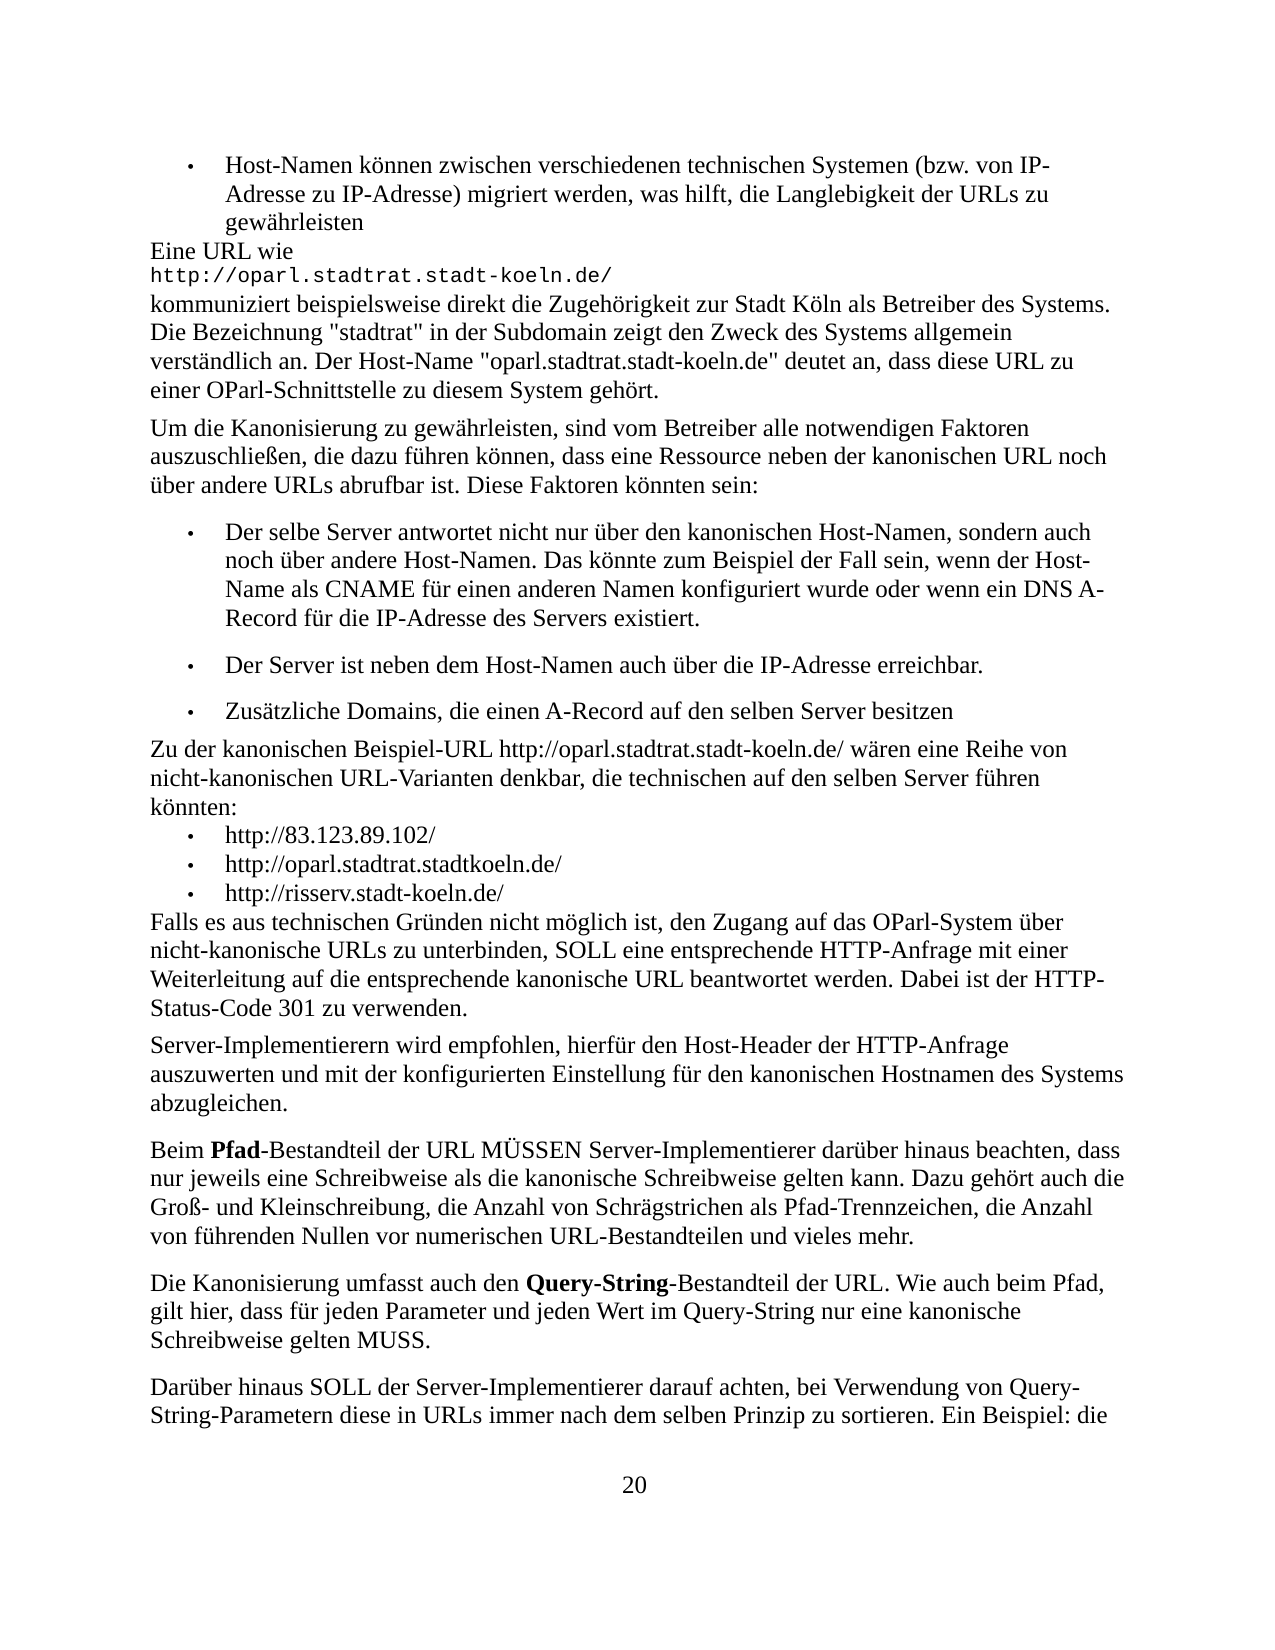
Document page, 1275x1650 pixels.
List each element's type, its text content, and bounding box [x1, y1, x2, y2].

text Eine URL wie [150, 236, 1125, 265]
text kommuniziert beispielsweise direkt die Zugehörigkeit zur Stadt Köln als Betreiber des Systems. Die Bezeichnung "stadtrat" in der Subdomain zeigt den Zweck des Systems allgemein verständlich an. Der Host-Name "oparl.stadtrat.stadt-koeln.de" deutet an, dass diese URL zu einer OParl-Schnittstelle zu diesem System gehört. [150, 289, 1125, 404]
list http://risserv.stadt-koeln.de/ [187, 878, 1125, 907]
text http://oparl.stadtrat.stadt-koeln.de/ [150, 265, 1125, 289]
list Der selbe Server antwortet nicht nur über den kanonischen Host-Namen, sondern auch noch über andere Host-Namen. Das könnte zum Beispiel der Fall sein, wenn der Host-Name als CNAME für einen anderen Namen konfiguriert wurde oder wenn ein DNS A-Record für die IP-Adresse des Servers existiert. [187, 517, 1125, 632]
list http://83.123.89.102/ [187, 820, 1125, 849]
list Der Server ist neben dem Host-Namen auch über die IP-Adresse erreichbar. [187, 650, 1125, 678]
list Zusätzliche Domains, die einen A-Record auf den selben Server besitzen [187, 696, 1125, 725]
text Server-Implementierern wird empfohlen, hierfür den Host-Header der HTTP-Anfrage auszuwerten und mit der konfigurierten Einstellung für den kanonischen Hostnamen des Systems abzugleichen. [150, 1031, 1125, 1117]
text Darüber hinaus SOLL der Server-Implementierer darauf achten, bei Verwendung von Query-String-Parametern diese in URLs immer nach dem selben Prinzip zu sortieren. Ein Beispiel: die [150, 1372, 1125, 1429]
text Zu der kanonischen Beispiel-URL http://oparl.stadtrat.stadt-koeln.de/ wären eine Reihe von nicht-kanonischen URL-Varianten denkbar, die technischen auf den selben Server führen könnten: [150, 734, 1125, 820]
list http://oparl.stadtrat.stadtkoeln.de/ [187, 849, 1125, 878]
text Um die Kanonisierung zu gewährleisten, sind vom Betreiber alle notwendigen Faktoren auszuschließen, die dazu führen können, dass eine Ressource neben der kanonischen URL noch über andere URLs abrufbar ist. Diese Faktoren könnten sein: [150, 413, 1125, 499]
text Beim Pfad-Bestandteil der URL MÜSSEN Server-Implementierer darüber hinaus beachten, dass nur jeweils eine Schreibweise als die kanonische Schreibweise gelten kann. Dazu gehört auch die Groß- und Kleinschreibung, die Anzahl von Schrägstrichen als Pfad-Trennzeichen, die Anzahl von führenden Nullen vor numerischen URL-Bestandteilen und vieles mehr. [150, 1135, 1125, 1250]
text Die Kanonisierung umfasst auch den Query-String-Bestandteil der URL. Wie auch beim Pfad, gilt hier, dass für jeden Parameter und jeden Wert im Query-String nur eine kanonische Schreibweise gelten MUSS. [150, 1268, 1125, 1354]
list Host-Namen können zwischen verschiedenen technischen Systemen (bzw. von IP-Adresse zu IP-Adresse) migriert werden, was hilft, die Langlebigkeit der URLs zu gewährleisten [187, 150, 1125, 236]
text Falls es aus technischen Gründen nicht möglich ist, den Zugang auf das OParl-System über nicht-kanonische URLs zu unterbinden, SOLL eine entsprechende HTTP-Anfrage mit einer Weiterleitung auf die entsprechende kanonische URL beantwortet werden. Dabei ist der HTTP-Status-Code 301 zu verwenden. [150, 907, 1125, 1022]
